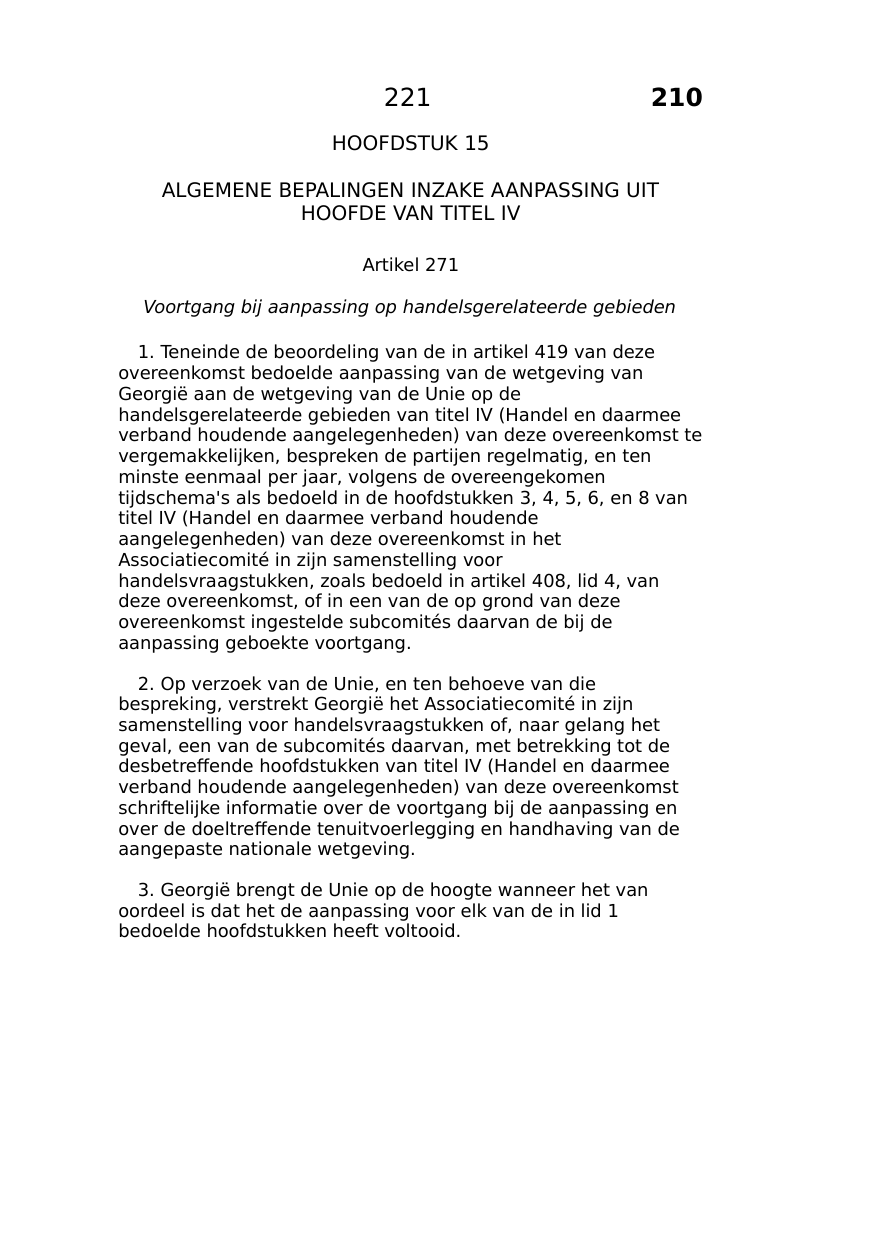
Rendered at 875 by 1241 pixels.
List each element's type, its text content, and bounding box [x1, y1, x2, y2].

text 3. Georgië brengt de Unie op de hoogte wanneer het van oordeel is dat het de aanpassing voor elk van de in lid 1 bedoelde hoofdstukken heeft voltooid. [118, 880, 703, 942]
subtitle HOOFDSTUK 15 ALGEMENE BEPALINGEN INZAKE AANPASSING UIT HOOFDE VAN TITEL IV [118, 132, 703, 225]
subtitle Artikel 271 Voortgang bij aanpassing op handelsgerelateerde gebieden [118, 255, 703, 317]
text 2. Op verzoek van de Unie, en ten behoeve van die bespreking, verstrekt Georgië het Associatiecomité in zijn samenstelling voor handelsvraagstukken of, naar gelang het geval, een van de subcomités daarvan, met betrekking tot de desbetreffende hoofdstukken van titel IV (Handel en daarmee verband houdende aangelegenheden) van deze overeenkomst schriftelijke informatie over de voortgang bij de aanpassing en over de doeltreffende tenuitvoerlegging en handhaving van de aangepaste nationale wetgeving. [118, 673, 703, 860]
text 1. Teneinde de beoordeling van de in artikel 419 van deze overeenkomst bedoelde aanpassing van de wetgeving van Georgië aan de wetgeving van de Unie op de handelsgerelateerde gebieden van titel IV (Handel en daarmee verband houdende aangelegenheden) van deze overeenkomst te vergemakkelijken, bespreken de partijen regelmatig, en ten minste eenmaal per jaar, volgens de overeengekomen tijdschema's als bedoeld in de hoofdstukken 3, 4, 5, 6, en 8 van titel IV (Handel en daarmee verband houdende aangelegenheden) van deze overeenkomst in het Associatiecomité in zijn samenstelling voor handelsvraagstukken, zoals bedoeld in artikel 408, lid 4, van deze overeenkomst, of in een van de op grond van deze overeenkomst ingestelde subcomités daarvan de bij de aanpassing geboekte voortgang. [118, 342, 703, 653]
